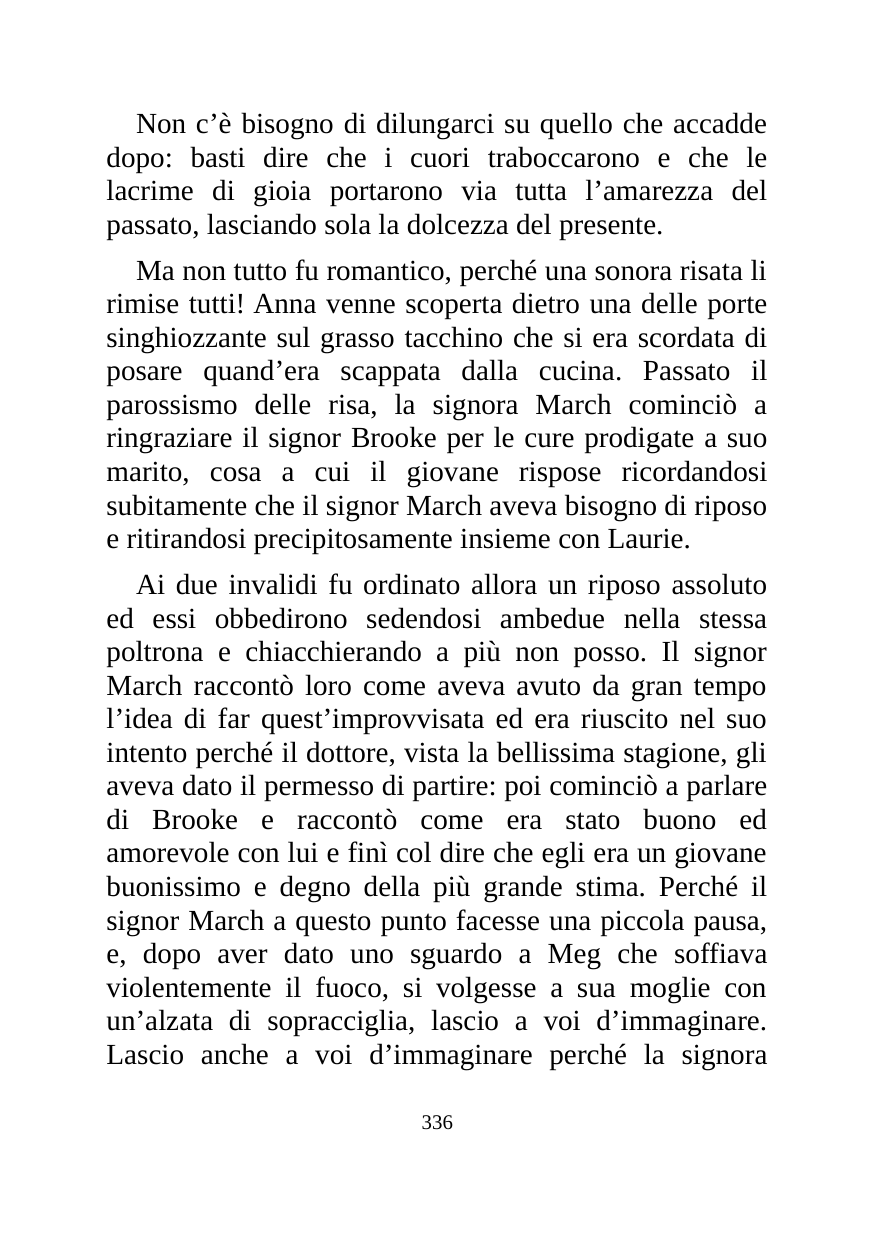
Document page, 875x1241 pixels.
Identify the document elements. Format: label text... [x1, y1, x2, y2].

text Ma non tutto fu romantico, perché una sonora risata li rimise tutti! Anna venne scoperta dietro una delle porte singhiozzante sul grasso tacchino che si era scordata di posare quand’era scappata dalla cucina. Passato il parossismo delle risa, la signora March cominciò a ringraziare il signor Brooke per le cure prodigate a suo marito, cosa a cui il giovane rispose ricordandosi subitamente che il signor March aveva bisogno di riposo e ritirandosi precipitosamente insieme con Laurie. [106, 253, 768, 555]
text Non c’è bisogno di dilungarci su quello che accadde dopo: basti dire che i cuori traboccarono e che le lacrime di gioia portarono via tutta l’amarezza del passato, lasciando sola la dolcezza del presente. [106, 106, 768, 240]
text Ai due invalidi fu ordinato allora un riposo assoluto ed essi obbedirono sedendosi ambedue nella stessa poltrona e chiacchierando a più non posso. Il signor March raccontò loro come aveva avuto da gran tempo l’idea di far quest’improvvisata ed era riuscito nel suo intento perché il dottore, vista la bellissima stagione, gli aveva dato il permesso di partire: poi cominciò a parlare di Brooke e raccontò come era stato buono ed amorevole con lui e finì col dire che egli era un giovane buonissimo e degno della più grande stima. Perché il signor March a questo punto facesse una piccola pausa, e, dopo aver dato uno sguardo a Meg che soffiava violentemente il fuoco, si volgesse a sua moglie con un’alzata di sopracciglia, lascio a voi d’immaginare. Lascio anche a voi d’immaginare perché la signora [106, 567, 768, 1070]
